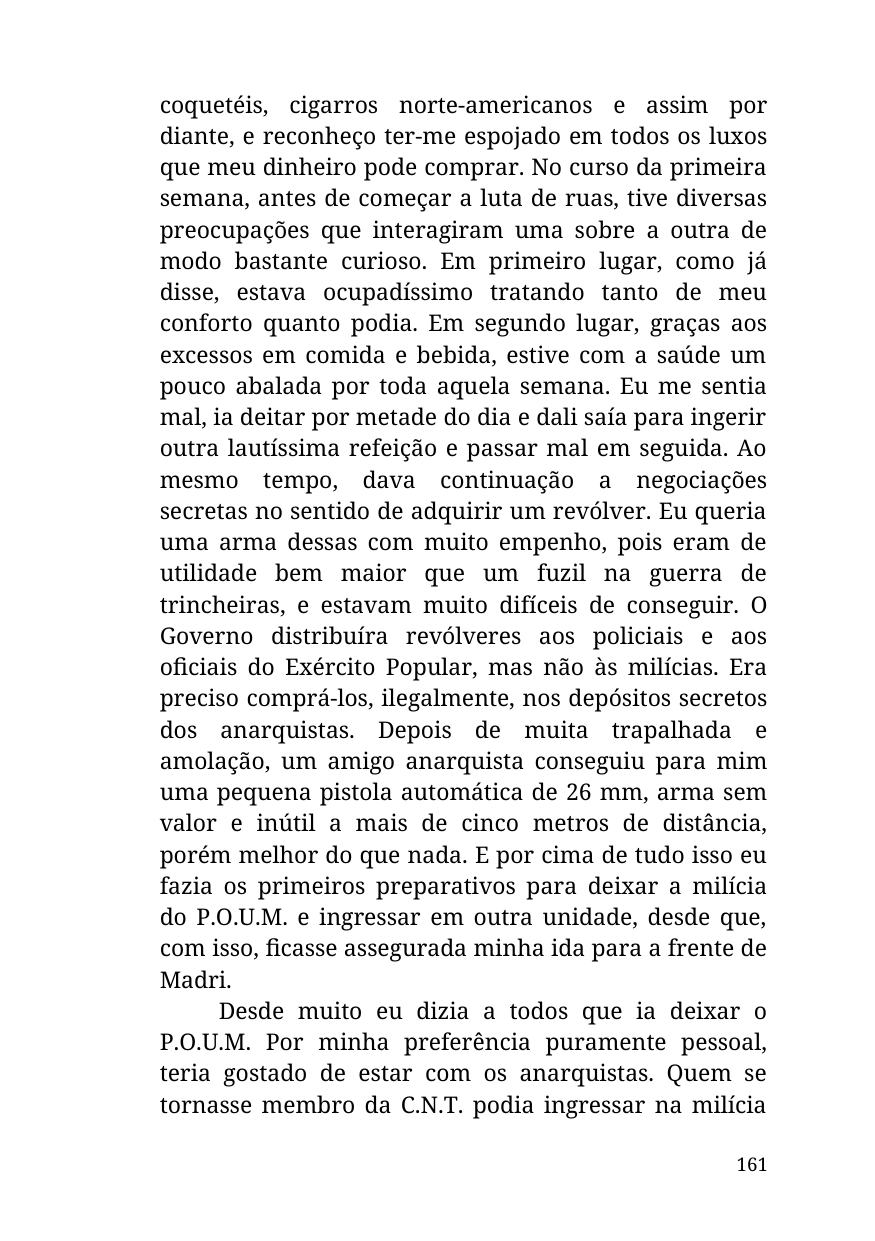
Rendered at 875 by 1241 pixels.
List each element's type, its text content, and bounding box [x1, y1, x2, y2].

text coquetéis, cigarros norte-americanos e assim por diante, e reconheço ter-me espojado em todos os luxos que meu dinheiro pode comprar. No curso da primeira semana, antes de começar a luta de ruas, tive diversas preocupações que interagiram uma sobre a outra de modo bastante curioso. Em primeiro lugar, como já disse, estava ocupadíssimo tratando tanto de meu conforto quanto podia. Em segundo lugar, graças aos excessos em comida e bebida, estive com a saúde um pouco abalada por toda aquela semana. Eu me sentia mal, ia deitar por metade do dia e dali saía para ingerir outra lautíssima refeição e passar mal em seguida. Ao mesmo tempo, dava continuação a negociações secretas no sentido de adquirir um revólver. Eu queria uma arma dessas com muito empenho, pois eram de utilidade bem maior que um fuzil na guerra de trincheiras, e estavam muito difíceis de conseguir. O Governo distribuíra revólveres aos policiais e aos oficiais do Exército Popular, mas não às milícias. Era preciso comprá-los, ilegalmente, nos depósitos secretos dos anarquistas. Depois de muita trapalhada e amolação, um amigo anarquista conseguiu para mim uma pequena pistola automática de 26 mm, arma sem valor e inútil a mais de cinco metros de distância, porém melhor do que nada. E por cima de tudo isso eu fazia os primeiros preparativos para deixar a milícia do P.O.U.M. e ingressar em outra unidade, desde que, com isso, ficasse assegurada minha ida para a frente de Madri. [159, 88, 768, 995]
text Desde muito eu dizia a todos que ia deixar o P.O.U.M. Por minha preferência puramente pessoal, teria gostado de estar com os anarquistas. Quem se tornasse membro da C.N.T. podia ingressar na milícia [159, 995, 768, 1120]
